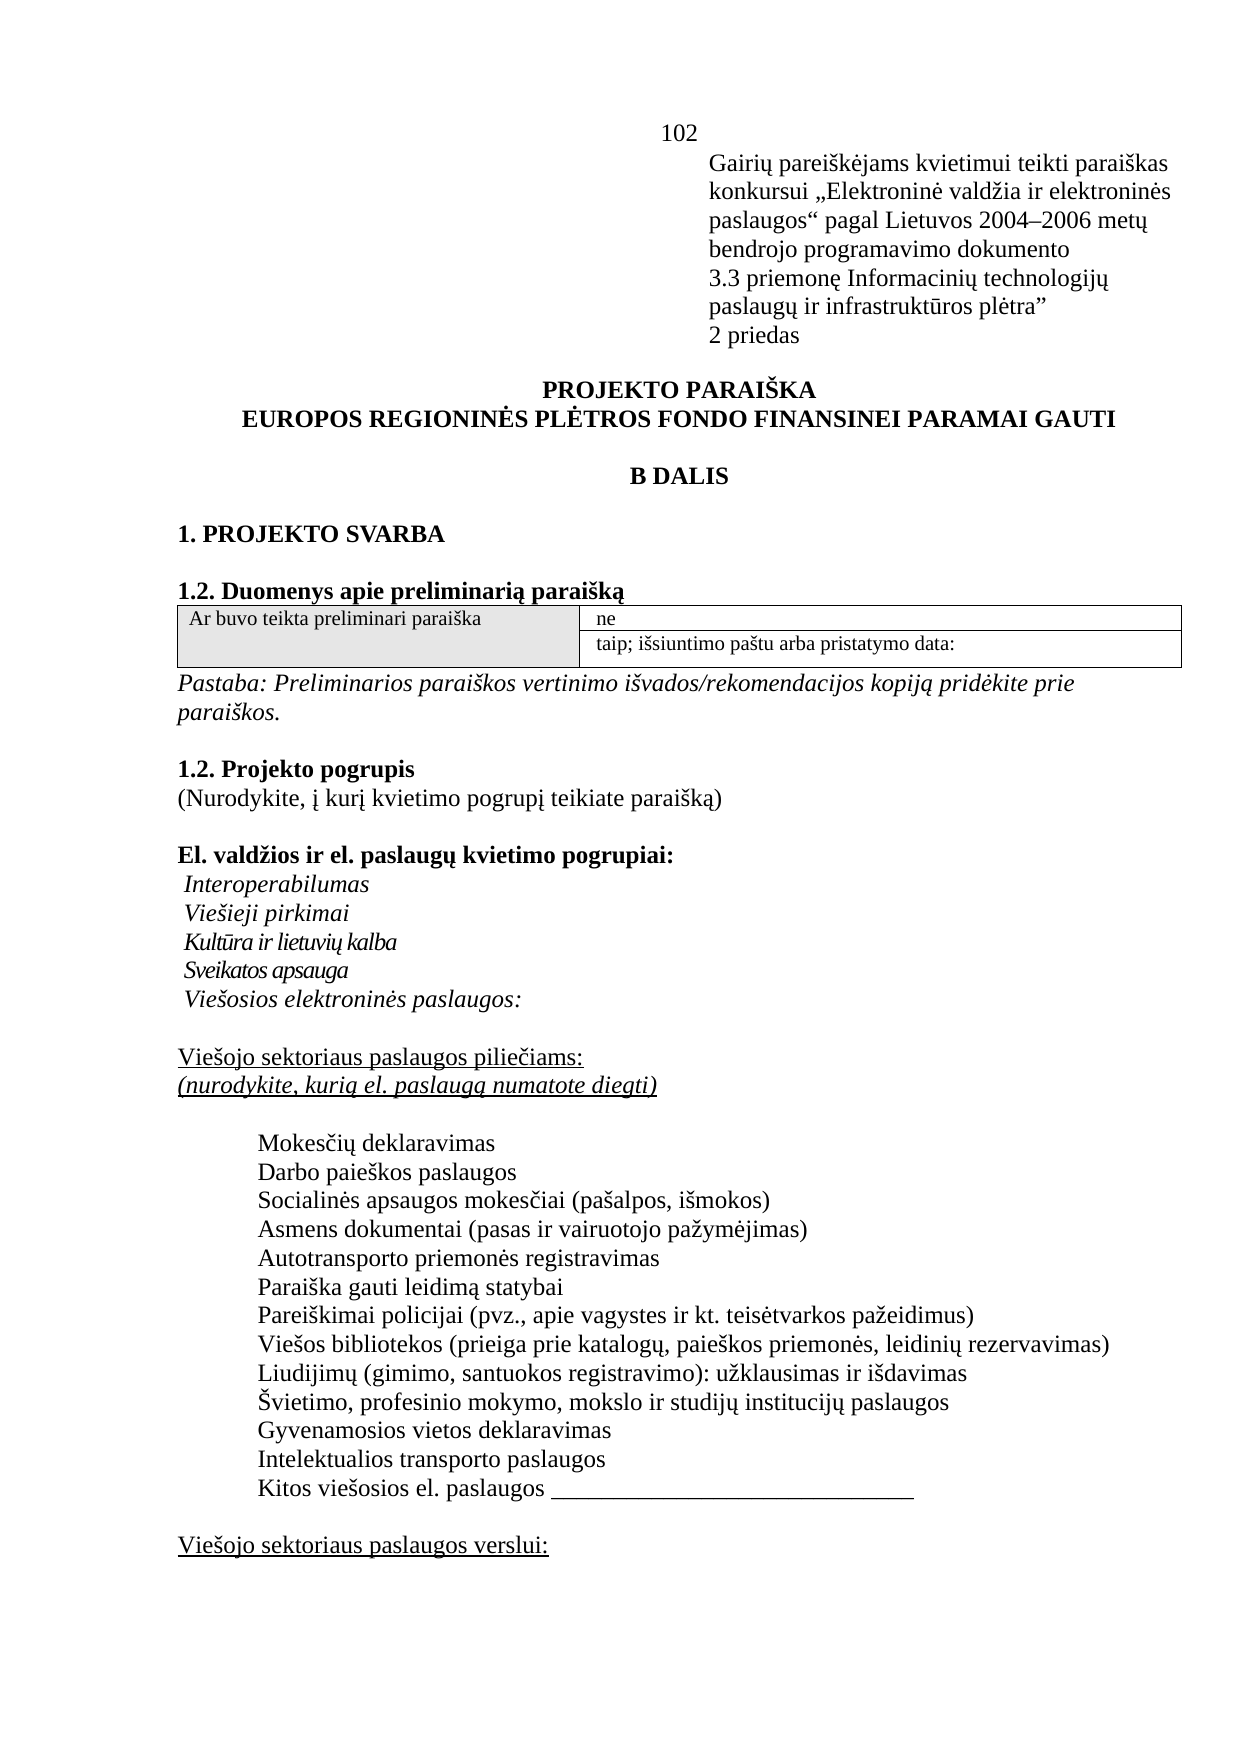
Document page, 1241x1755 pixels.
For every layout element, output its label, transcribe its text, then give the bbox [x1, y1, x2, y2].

text EUROPOS REGIONINĖS PLĖTROS FONDO FINANSINEI PARAMAI GAUTI [177, 404, 1181, 433]
text Pastaba: Preliminarios paraiškos vertinimo išvados/rekomendacijos kopiją pridėkite prie paraiškos. [177, 668, 1181, 725]
text (Nurodykite, į kurį kvietimo pogrupį teikiate paraišką) [177, 783, 1181, 812]
text Paraiška gauti leidimą statybai [177, 1272, 1181, 1300]
text Kitos viešosios el. paslaugos _____________________________ [177, 1473, 1181, 1502]
text bendrojo programavimo dokumento [177, 234, 1181, 263]
text (nurodykite, kurią el. paslaugą numatote diegti) [177, 1070, 1181, 1099]
text Asmens dokumentai (pasas ir vairuotojo pažymėjimas) [177, 1214, 1181, 1243]
text B DALIS [177, 461, 1181, 490]
text Darbo paieškos paslaugos [177, 1157, 1181, 1185]
text paslaugų ir infrastruktūros plėtra” [177, 291, 1181, 320]
text Gairių pareiškėjams kvietimui teikti paraiškas [177, 148, 1181, 176]
text Sveikatos apsauga [177, 955, 1181, 984]
text Viešos bibliotekos (prieiga prie katalogų, paieškos priemonės, leidinių rezervavimas) [177, 1329, 1181, 1358]
text Intelektualios transporto paslaugos [177, 1444, 1181, 1473]
text Kultūra ir lietuvių kalba [177, 927, 1181, 955]
text Autotransporto priemonės registravimas [177, 1243, 1181, 1272]
text Viešosios elektroninės paslaugos: [177, 984, 1181, 1013]
text Viešojo sektoriaus paslaugos verslui: [177, 1530, 1181, 1559]
text 1. PROJEKTO SVARBA [177, 519, 1181, 548]
text PROJEKTO PARAIŠKA [177, 375, 1181, 404]
text konkursui „Elektroninė valdžia ir elektroninės [177, 176, 1181, 205]
text 1.2. Projekto pogrupis [177, 754, 1181, 783]
table_header Ar buvo teikta preliminari paraiška [178, 606, 579, 667]
text Gyvenamosios vietos deklaravimas [177, 1415, 1181, 1444]
text Interoperabilumas [177, 869, 1181, 898]
text Švietimo, profesinio mokymo, mokslo ir studijų institucijų paslaugos [177, 1387, 1181, 1415]
table_header ne [580, 606, 1181, 630]
text Pareiškimai policijai (pvz., apie vagystes ir kt. teisėtvarkos pažeidimus) [177, 1300, 1181, 1329]
text Viešojo sektoriaus paslaugos piliečiams: [177, 1042, 1181, 1070]
text paslaugos“ pagal Lietuvos 2004–2006 metų [177, 205, 1181, 234]
table_cell taip; išsiuntimo paštu arba pristatymo data: [580, 631, 1181, 667]
text Liudijimų (gimimo, santuokos registravimo): užklausimas ir išdavimas [177, 1358, 1181, 1387]
text El. valdžios ir el. paslaugų kvietimo pogrupiai: [177, 840, 1181, 869]
text 3.3 priemonę Informacinių technologijų [177, 263, 1181, 291]
text Viešieji pirkimai [177, 898, 1181, 927]
text 2 priedas [177, 320, 1181, 349]
text Mokesčių deklaravimas [177, 1128, 1181, 1157]
text Socialinės apsaugos mokesčiai (pašalpos, išmokos) [177, 1185, 1181, 1214]
text 1.2. Duomenys apie preliminarią paraišką [177, 576, 1181, 605]
